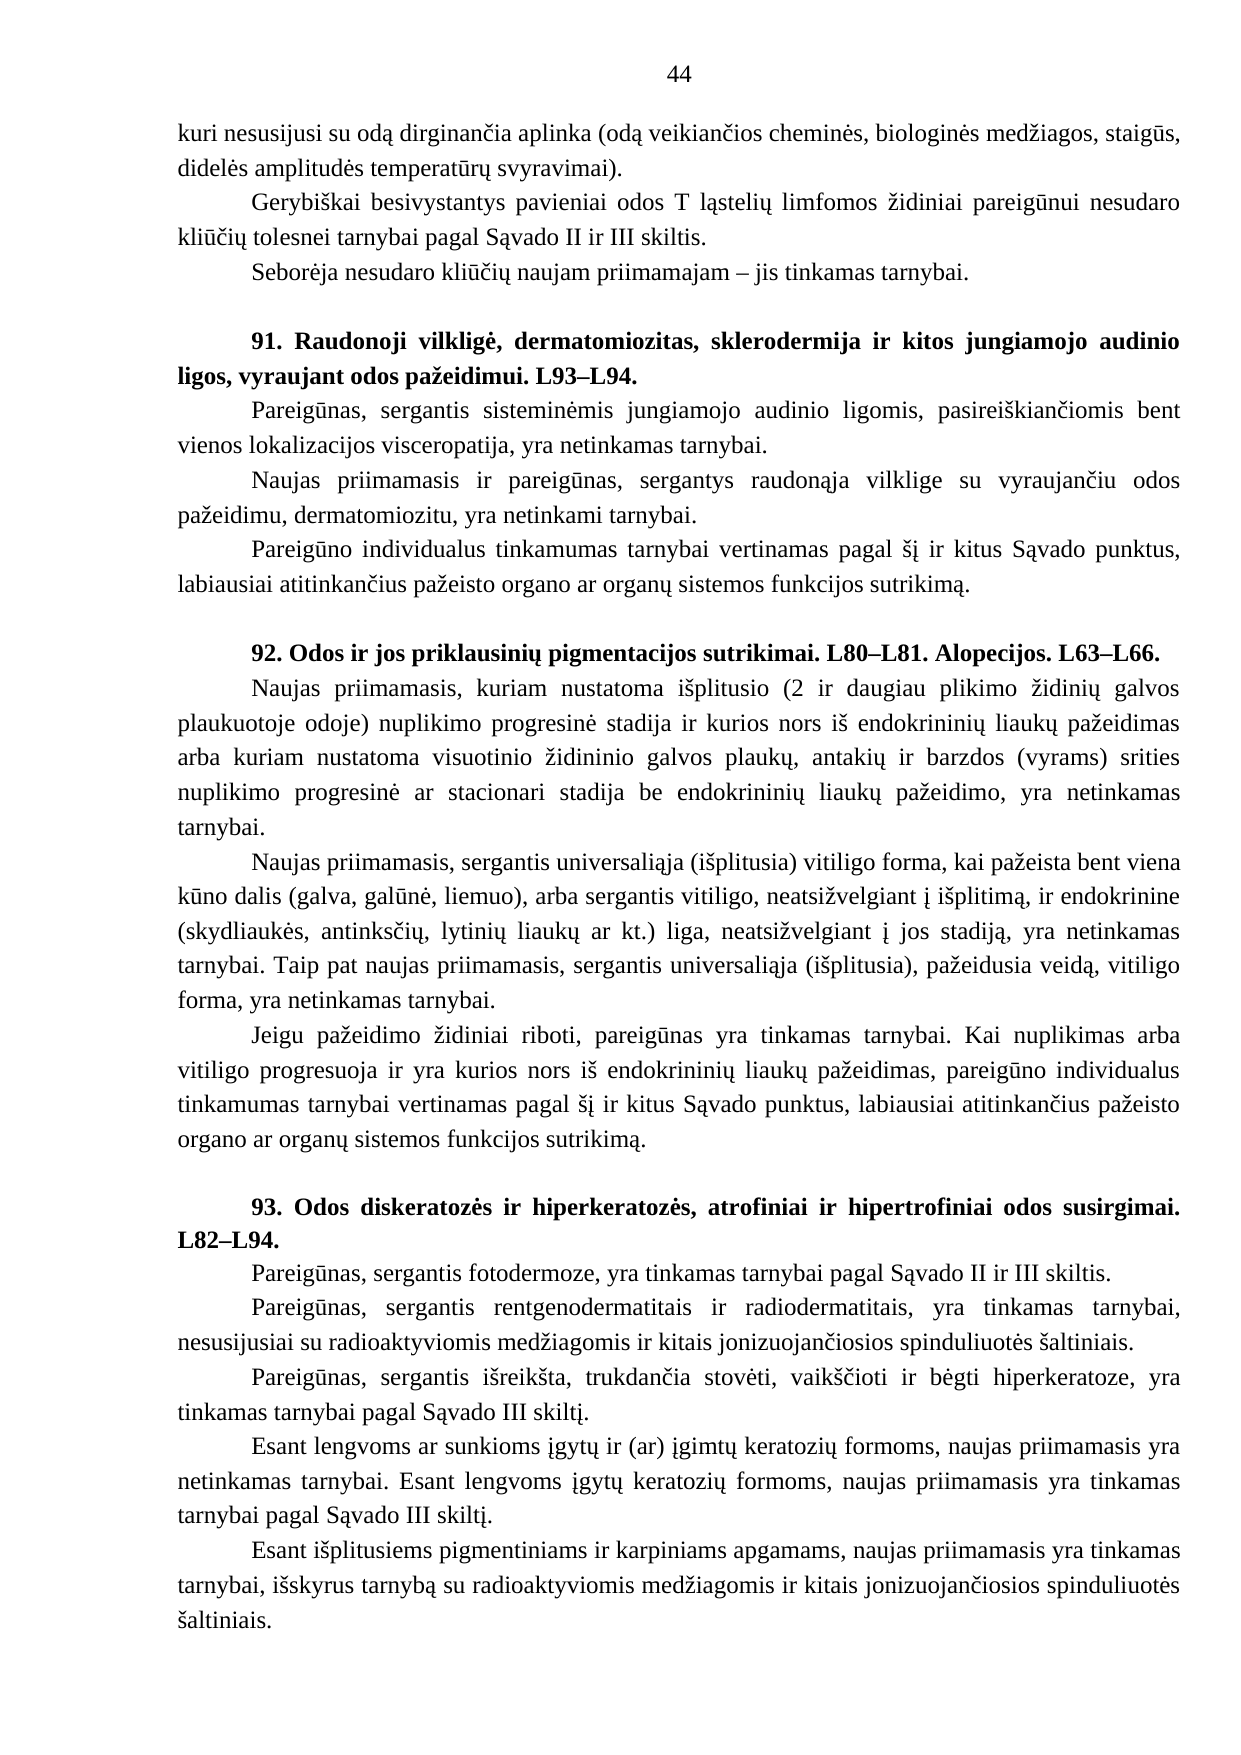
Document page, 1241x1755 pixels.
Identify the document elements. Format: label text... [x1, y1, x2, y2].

text Pareigūno individualus tinkamumas tarnybai vertinamas pagal šį ir kitus Sąvado punktus, labiausiai atitinkančius pažeisto organo ar organų sistemos funkcijos sutrikimą. [177, 534, 1181, 598]
text 91. Raudonoji vilkligė, dermatomiozitas, sklerodermija ir kitos jungiamojo audinio ligos, vyraujant odos pažeidimui. L93–L94. [177, 326, 1181, 390]
text Gerybiškai besivystantys pavieniai odos T ląstelių limfomos židiniai pareigūnui nesudaro kliūčių tolesnei tarnybai pagal Sąvado II ir III skiltis. [177, 187, 1181, 251]
text Pareigūnas, sergantis rentgenodermatitais ir radiodermatitais, yra tinkamas tarnybai, nesusijusiai su radioaktyviomis medžiagomis ir kitais jonizuojančiosios spinduliuotės šaltiniais. [177, 1292, 1181, 1356]
text Pareigūnas, sergantis išreikšta, trukdančia stovėti, vaikščioti ir bėgti hiperkeratoze, yra tinkamas tarnybai pagal Sąvado III skiltį. [177, 1362, 1181, 1425]
text 92. Odos ir jos priklausinių pigmentacijos sutrikimai. L80–L81. Alopecijos. L63–L66. [177, 638, 1181, 667]
text Pareigūnas, sergantis sisteminėmis jungiamojo audinio ligomis, pasireiškiančiomis bent vienos lokalizacijos visceropatija, yra netinkamas tarnybai. [177, 396, 1181, 459]
text 93. Odos diskeratozės ir hiperkeratozės, atrofiniai ir hipertrofiniai odos susirgimai. L82–L94. [177, 1192, 1181, 1253]
text Jeigu pažeidimo židiniai riboti, pareigūnas yra tinkamas tarnybai. Kai nuplikimas arba vitiligo progresuoja ir yra kurios nors iš endokrininių liaukų pažeidimas, pareigūno individualus tinkamumas tarnybai vertinamas pagal šį ir kitus Sąvado punktus, labiausiai atitinkančius pažeisto organo ar organų sistemos funkcijos sutrikimą. [177, 1020, 1181, 1153]
text Naujas priimamasis, sergantis universaliąja (išplitusia) vitiligo forma, kai pažeista bent viena kūno dalis (galva, galūnė, liemuo), arba sergantis vitiligo, neatsižvelgiant į išplitimą, ir endokrinine (skydliaukės, antinksčių, lytinių liaukų ar kt.) liga, neatsižvelgiant į jos stadiją, yra netinkamas tarnybai. Taip pat naujas priimamasis, sergantis universaliąja (išplitusia), pažeidusia veidą, vitiligo forma, yra netinkamas tarnybai. [177, 847, 1181, 1014]
text kuri nesusijusi su odą dirginančia aplinka (odą veikiančios cheminės, biologinės medžiagos, staigūs, didelės amplitudės temperatūrų svyravimai). [177, 118, 1181, 182]
text Naujas priimamasis ir pareigūnas, sergantys raudonąja vilklige su vyraujančiu odos pažeidimu, dermatomiozitu, yra netinkami tarnybai. [177, 465, 1181, 528]
text Esant lengvoms ar sunkioms įgytų ir (ar) įgimtų keratozių formoms, naujas priimamasis yra netinkamas tarnybai. Esant lengvoms įgytų keratozių formoms, naujas priimamasis yra tinkamas tarnybai pagal Sąvado III skiltį. [177, 1431, 1181, 1529]
text Seborėja nesudaro kliūčių naujam priimamajam – jis tinkamas tarnybai. [177, 257, 1181, 286]
text Esant išplitusiems pigmentiniams ir karpiniams apgamams, naujas priimamasis yra tinkamas tarnybai, išskyrus tarnybą su radioaktyviomis medžiagomis ir kitais jonizuojančiosios spinduliuotės šaltiniais. [177, 1535, 1181, 1633]
text Pareigūnas, sergantis fotodermoze, yra tinkamas tarnybai pagal Sąvado II ir III skiltis. [177, 1258, 1181, 1287]
text Naujas priimamasis, kuriam nustatoma išplitusio (2 ir daugiau plikimo židinių galvos plaukuotoje odoje) nuplikimo progresinė stadija ir kurios nors iš endokrininių liaukų pažeidimas arba kuriam nustatoma visuotinio židininio galvos plaukų, antakių ir barzdos (vyrams) srities nuplikimo progresinė ar stacionari stadija be endokrininių liaukų pažeidimo, yra netinkamas tarnybai. [177, 673, 1181, 841]
